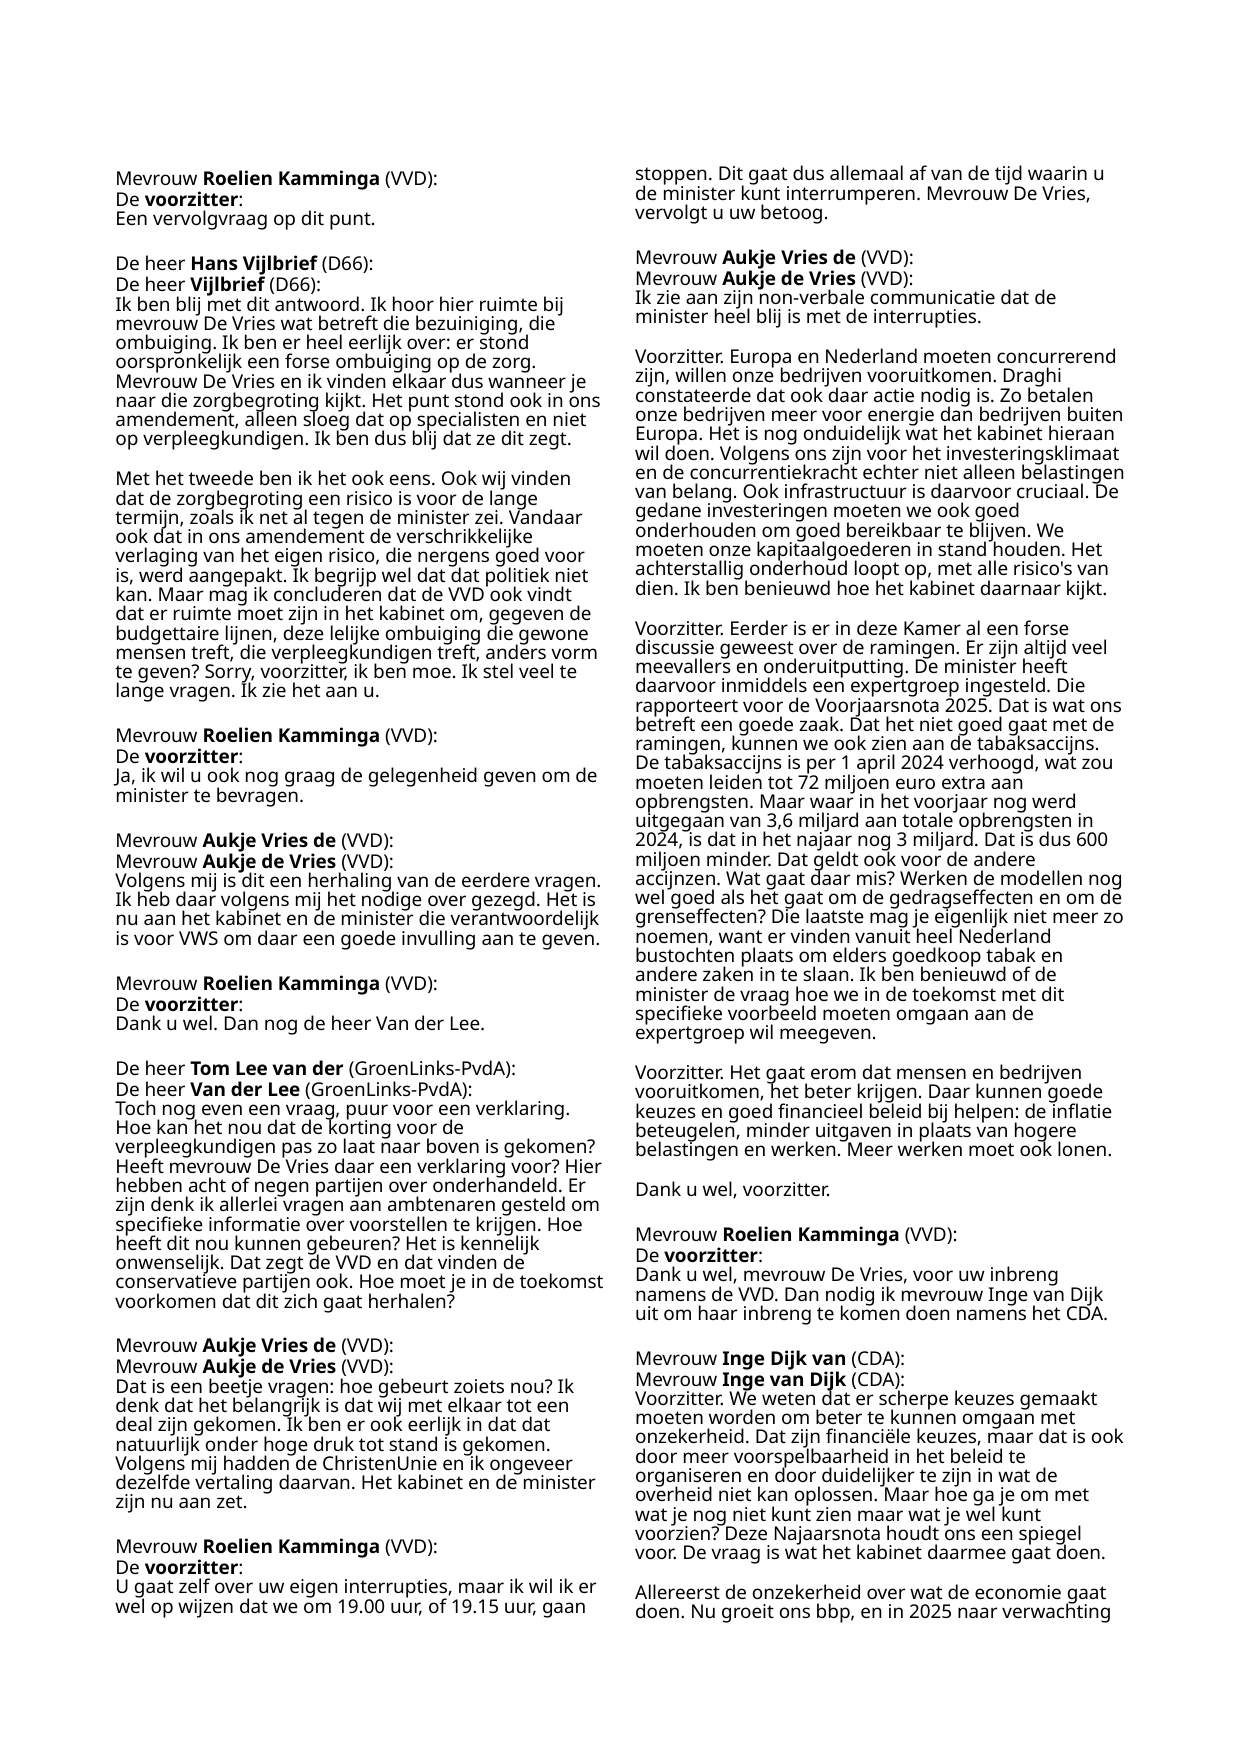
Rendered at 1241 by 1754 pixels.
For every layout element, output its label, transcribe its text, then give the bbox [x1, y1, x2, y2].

text Allereerst de onzekerheid over wat de economie gaat doen. Nu groeit ons bbp, en in 2025 naar verwachting [635, 1584, 1125, 1623]
text Mevrouw Roelien Kamminga (VVD): [115, 970, 605, 996]
text De voorzitter: [115, 1559, 605, 1578]
text De heer Vijlbrief (D66): [115, 276, 605, 296]
text Mevrouw Aukje Vries de (VVD): [115, 1333, 605, 1358]
text Met het tweede ben ik het ook eens. Ook wij vinden dat de zorgbegroting een risico is voor de lange termijn, zoals ik net al tegen de minister zei. Vandaar ook dat in ons amendement de verschrikkelijke verlaging van het eigen risico, die nergens goed voor is, werd aangepakt. Ik begrijp wel dat dat politiek niet kan. Maar mag ik concluderen dat de VVD ook vindt dat er ruimte moet zijn in het kabinet om, gegeven de budgettaire lijnen, deze lelijke ombuiging die gewone mensen treft, die verpleegkundigen treft, anders vorm te geven? Sorry, voorzitter, ik ben moe. Ik stel veel te lange vragen. Ik zie het aan u. [115, 470, 605, 702]
text Toch nog even een vraag, puur voor een verklaring. Hoe kan het nou dat de korting voor de verpleegkundigen pas zo laat naar boven is gekomen? Heeft mevrouw De Vries daar een verklaring voor? Hier hebben acht of negen partijen over onderhandeld. Er zijn denk ik allerlei vragen aan ambtenaren gesteld om specifieke informatie over voorstellen te krijgen. Hoe heeft dit nou kunnen gebeuren? Het is kennelijk onwenselijk. Dat zegt de VVD en dat vinden de conservatieve partijen ook. Hoe moet je in de toekomst voorkomen dat dit zich gaat herhalen? [115, 1100, 605, 1312]
text Mevrouw Aukje Vries de (VVD): [115, 827, 605, 853]
text Mevrouw Roelien Kamminga (VVD): [115, 1533, 605, 1559]
text stoppen. Dit gaat dus allemaal af van de tijd waarin u de minister kunt interrumperen. Mevrouw De Vries, vervolgt u uw betoog. [635, 165, 1125, 223]
text Voorzitter. Eerder is er in deze Kamer al een forse discussie geweest over de ramingen. Er zijn altijd veel meevallers en onderuitputting. De minister heeft daarvoor inmiddels een expertgroep ingesteld. Die rapporteert voor de Voorjaarsnota 2025. Dat is wat ons betreft een goede zaak. Dat het niet goed gaat met de ramingen, kunnen we ook zien aan de tabaksaccijns. De tabaksaccijns is per 1 april 2024 verhoogd, wat zou moeten leiden tot 72 miljoen euro extra aan opbrengsten. Maar waar in het voorjaar nog werd uitgegaan van 3,6 miljard aan totale opbrengsten in 2024, is dat in het najaar nog 3 miljard. Dat is dus 600 miljoen minder. Dat geldt ook voor de andere accijnzen. Wat gaat daar mis? Werken de modellen nog wel goed als het gaat om de gedragseffecten en om de grenseffecten? Die laatste mag je eigenlijk niet meer zo noemen, want er vinden vanuit heel Nederland bustochten plaats om elders goedkoop tabak en andere zaken in te slaan. Ik ben benieuwd of de minister de vraag hoe we in de toekomst met dit specifieke voorbeeld moeten omgaan aan de expertgroep wil meegeven. [635, 619, 1125, 1043]
text Voorzitter. Europa en Nederland moeten concurrerend zijn, willen onze bedrijven vooruitkomen. Draghi constateerde dat ook daar actie nodig is. Zo betalen onze bedrijven meer voor energie dan bedrijven buiten Europa. Het is nog onduidelijk wat het kabinet hieraan wil doen. Volgens ons zijn voor het investeringsklimaat en de concurrentiekracht echter niet alleen belastingen van belang. Ook infrastructuur is daarvoor cruciaal. De gedane investeringen moeten we ook goed onderhouden om goed bereikbaar te blijven. We moeten onze kapitaalgoederen in stand houden. Het achterstallig onderhoud loopt op, met alle risico's van dien. Ik ben benieuwd hoe het kabinet daarnaar kijkt. [635, 348, 1125, 599]
text De voorzitter: [115, 191, 605, 210]
text U gaat zelf over uw eigen interrupties, maar ik wil ik er wel op wijzen dat we om 19.00 uur, of 19.15 uur, gaan [115, 1578, 605, 1617]
text De voorzitter: [115, 996, 605, 1015]
text Mevrouw Aukje Vries de (VVD): [635, 244, 1125, 270]
text Ik ben blij met dit antwoord. Ik hoor hier ruimte bij mevrouw De Vries wat betreft die bezuiniging, die ombuiging. Ik ben er heel eerlijk over: er stond oorspronkelijk een forse ombuiging op de zorg. Mevrouw De Vries en ik vinden elkaar dus wanneer je naar die zorgbegroting kijkt. Het punt stond ook in ons amendement, alleen sloeg dat op specialisten en niet op verpleegkundigen. Ik ben dus blij dat ze dit zegt. [115, 296, 605, 450]
text Mevrouw Aukje de Vries (VVD): [635, 270, 1125, 289]
text Mevrouw Aukje de Vries (VVD): [115, 853, 605, 872]
text Dank u wel, mevrouw De Vries, voor uw inbreng namens de VVD. Dan nodig ik mevrouw Inge van Dijk uit om haar inbreng te komen doen namens het CDA. [635, 1266, 1125, 1324]
text Ik zie aan zijn non-verbale communicatie dat de minister heel blij is met de interrupties. [635, 289, 1125, 327]
text De heer Tom Lee van der (GroenLinks-PvdA): [115, 1055, 605, 1081]
text Dat is een beetje vragen: hoe gebeurt zoiets nou? Ik denk dat het belangrijk is dat wij met elkaar tot een deal zijn gekomen. Ik ben er ook eerlijk in dat dat natuurlijk onder hoge druk tot stand is gekomen. Volgens mij hadden de ChristenUnie en ik ongeveer dezelfde vertaling daarvan. Het kabinet en de minister zijn nu aan zet. [115, 1378, 605, 1513]
text Dank u wel. Dan nog de heer Van der Lee. [115, 1015, 605, 1034]
text De heer Van der Lee (GroenLinks-PvdA): [115, 1081, 605, 1100]
text Mevrouw Roelien Kamminga (VVD): [635, 1221, 1125, 1247]
text Een vervolgvraag op dit punt. [115, 210, 605, 230]
text Volgens mij is dit een herhaling van de eerdere vragen. Ik heb daar volgens mij het nodige over gezegd. Het is nu aan het kabinet en de minister die verantwoordelijk is voor VWS om daar een goede invulling aan te geven. [115, 872, 605, 949]
text Mevrouw Roelien Kamminga (VVD): [115, 165, 605, 191]
text De voorzitter: [635, 1247, 1125, 1266]
text De heer Hans Vijlbrief (D66): [115, 251, 605, 276]
text Mevrouw Roelien Kamminga (VVD): [115, 722, 605, 748]
text Voorzitter. Het gaat erom dat mensen en bedrijven vooruitkomen, het beter krijgen. Daar kunnen goede keuzes en goed financieel beleid bij helpen: de inflatie beteugelen, minder uitgaven in plaats van hogere belastingen en werken. Meer werken moet ook lonen. [635, 1064, 1125, 1161]
text Dank u wel, voorzitter. [635, 1181, 1125, 1201]
text Mevrouw Inge Dijk van (CDA): [635, 1345, 1125, 1371]
text Ja, ik wil u ook nog graag de gelegenheid geven om de minister te bevragen. [115, 767, 605, 806]
text Mevrouw Aukje de Vries (VVD): [115, 1358, 605, 1378]
text Mevrouw Inge van Dijk (CDA): [635, 1371, 1125, 1390]
text De voorzitter: [115, 748, 605, 767]
text Voorzitter. We weten dat er scherpe keuzes gemaakt moeten worden om beter te kunnen omgaan met onzekerheid. Dat zijn financiële keuzes, maar dat is ook door meer voorspelbaarheid in het beleid te organiseren en door duidelijker te zijn in wat de overheid niet kan oplossen. Maar hoe ga je om met wat je nog niet kunt zien maar wat je wel kunt voorzien? Deze Najaarsnota houdt ons een spiegel voor. De vraag is wat het kabinet daarmee gaat doen. [635, 1390, 1125, 1563]
